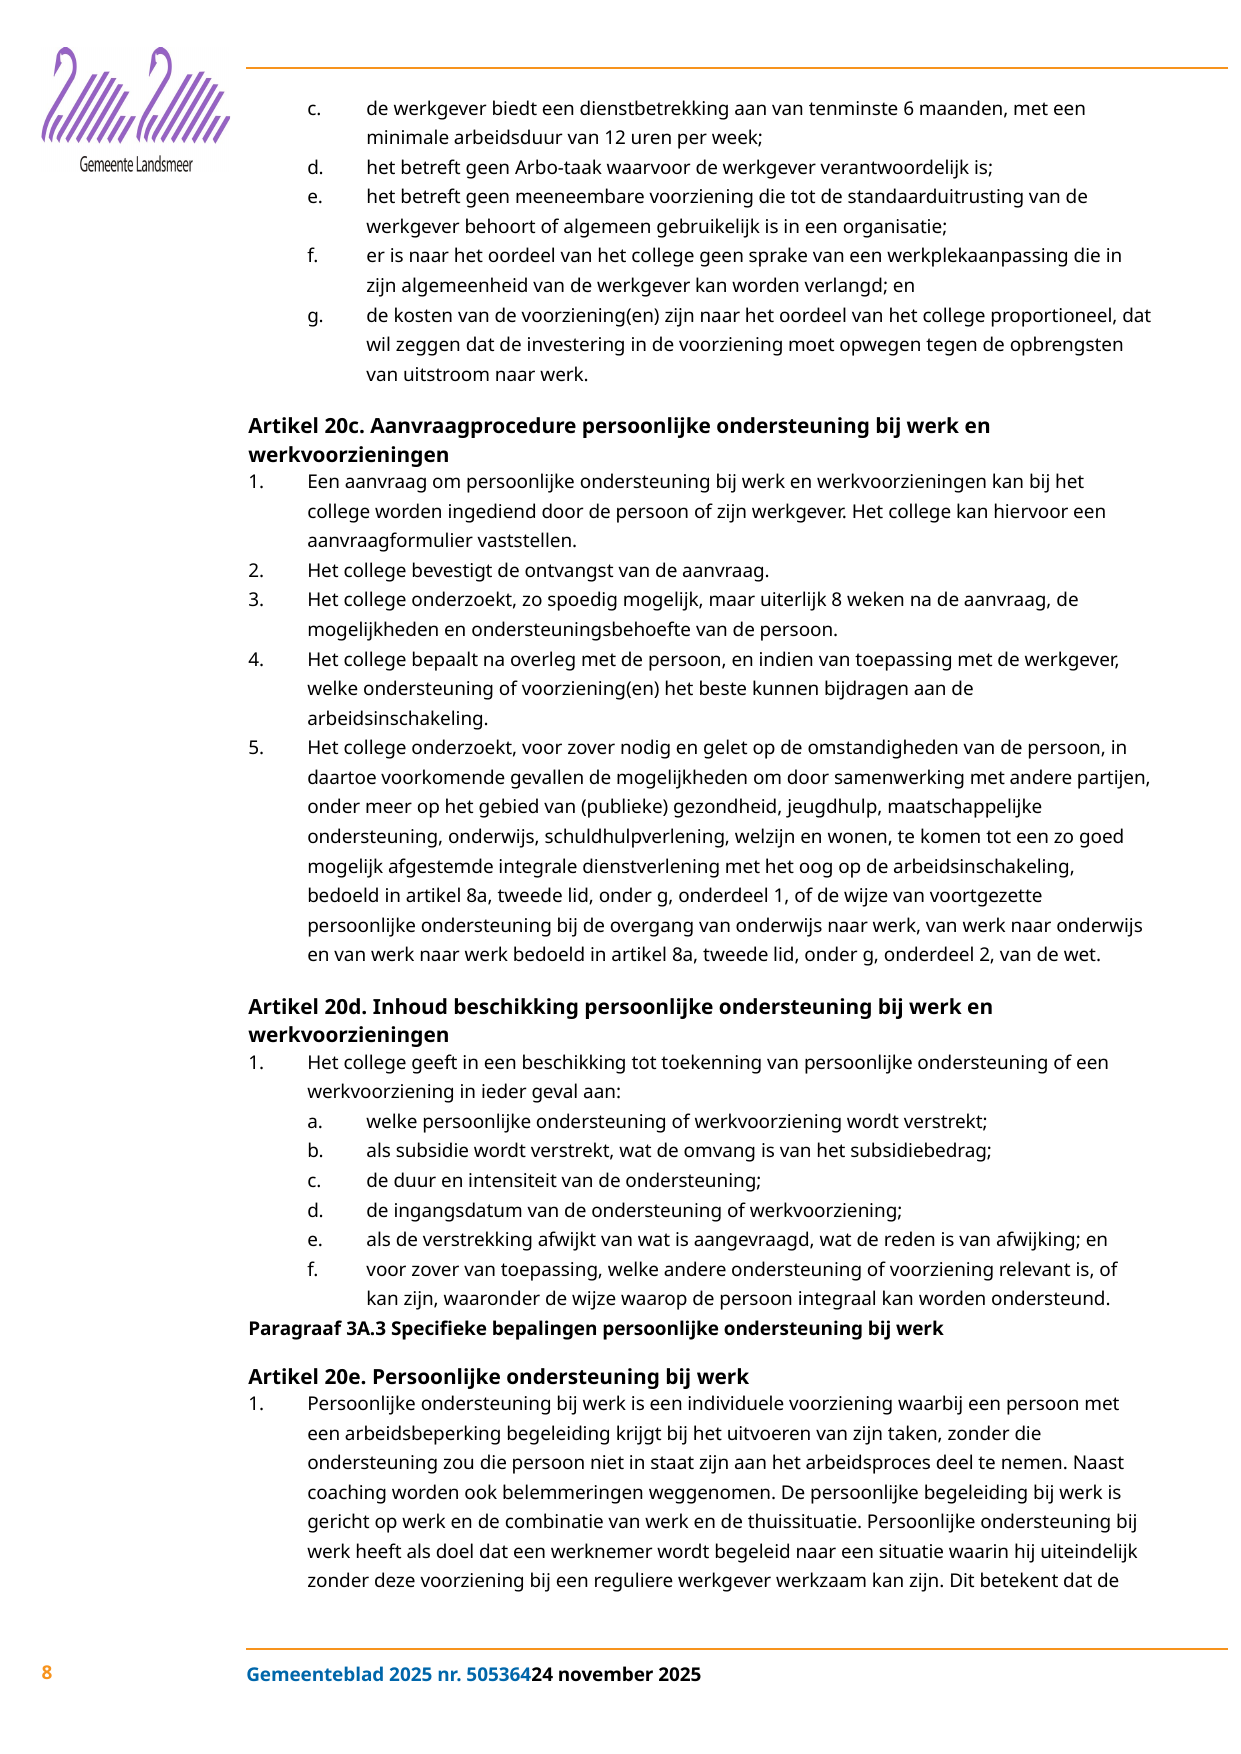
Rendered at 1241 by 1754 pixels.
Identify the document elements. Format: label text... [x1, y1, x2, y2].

list er is naar het oordeel van het college geen sprake van een werkplekaanpassing die in zijn algemeenheid van de werkgever kan worden verlangd; en [307, 243, 1152, 298]
list de kosten van de voorziening(en) zijn naar het oordeel van het college proportioneel, dat wil zeggen dat de investering in de voorziening moet opwegen tegen de opbrengsten van uitstroom naar werk. [307, 302, 1152, 387]
picture [41, 47, 231, 172]
list als subsidie wordt verstrekt, wat de omvang is van het subsidiebedrag; [307, 1138, 1152, 1163]
list Het college bepaalt na overleg met de persoon, en indien van toepassing met de werkgever, welke ondersteuning of voorziening(en) het beste kunnen bijdragen aan de arbeidsinschakeling. [248, 646, 1152, 731]
list Het college onderzoekt, voor zover nodig en gelet op de omstandigheden van de persoon, in daartoe voorkomende gevallen de mogelijkheden om door samenwerking met andere partijen, onder meer op het gebied van (publieke) gezondheid, jeugdhulp, maatschappelijke ondersteuning, onderwijs, schuldhulpverlening, welzijn en wonen, te komen tot een zo goed mogelijk afgestemde integrale dienstverlening met het oog op de arbeidsinschakeling, bedoeld in artikel 8a, tweede lid, onder g, onderdeel 1, of de wijze van voortgezette persoonlijke ondersteuning bij de overgang van onderwijs naar werk, van werk naar onderwijs en van werk naar werk bedoeld in artikel 8a, tweede lid, onder g, onderdeel 2, van de wet. [248, 734, 1152, 967]
list Het college bevestigt de ontvangst van de aanvraag. [248, 557, 1152, 583]
text Artikel 20d. Inhoud beschikking persoonlijke ondersteuning bij werk en werkvoorzieningen [248, 992, 1152, 1049]
list Het college onderzoekt, zo spoedig mogelijk, maar uiterlijk 8 weken na de aanvraag, de mogelijkheden en ondersteuningsbehoefte van de persoon. [248, 587, 1152, 642]
list Persoonlijke ondersteuning bij werk is een individuele voorziening waarbij een persoon met een arbeidsbeperking begeleiding krijgt bij het uitvoeren van zijn taken, zonder die ondersteuning zou die persoon niet in staat zijn aan het arbeidsproces deel te nemen. Naast coaching worden ook belemmeringen weggenomen. De persoonlijke begeleiding bij werk is gericht op werk en de combinatie van werk en de thuissituatie. Persoonlijke ondersteuning bij werk heeft als doel dat een werknemer wordt begeleid naar een situatie waarin hij uiteindelijk zonder deze voorziening bij een reguliere werkgever werkzaam kan zijn. Dit betekent dat de [248, 1390, 1152, 1593]
text Artikel 20e. Persoonlijke ondersteuning bij werk [248, 1362, 1152, 1390]
text Paragraaf 3A.3 Specifieke bepalingen persoonlijke ondersteuning bij werk [248, 1315, 1152, 1341]
list als de verstrekking afwijkt van wat is aangevraagd, wat de reden is van afwijking; en [307, 1226, 1152, 1252]
list de duur en intensiteit van de ondersteuning; [307, 1167, 1152, 1193]
text Artikel 20c. Aanvraagprocedure persoonlijke ondersteuning bij werk en werkvoorzieningen [248, 411, 1152, 468]
list Het college geeft in een beschikking tot toekenning van persoonlijke ondersteuning of een werkvoorziening in ieder geval aan: [248, 1049, 1152, 1104]
list de werkgever biedt een dienstbetrekking aan van tenminste 6 maanden, met een minimale arbeidsduur van 12 uren per week; [307, 95, 1152, 150]
list voor zover van toepassing, welke andere ondersteuning of voorziening relevant is, of kan zijn, waaronder de wijze waarop de persoon integraal kan worden ondersteund. [307, 1256, 1152, 1311]
list het betreft geen meeneembare voorziening die tot de standaarduitrusting van de werkgever behoort of algemeen gebruikelijk is in een organisatie; [307, 183, 1152, 239]
list het betreft geen Arbo-taak waarvoor de werkgever verantwoordelijk is; [307, 154, 1152, 180]
list de ingangsdatum van de ondersteuning of werkvoorziening; [307, 1197, 1152, 1223]
list Een aanvraag om persoonlijke ondersteuning bij werk en werkvoorzieningen kan bij het college worden ingediend door de persoon of zijn werkgever. Het college kan hiervoor een aanvraagformulier vaststellen. [248, 468, 1152, 553]
list welke persoonlijke ondersteuning of werkvoorziening wordt verstrekt; [307, 1108, 1152, 1134]
